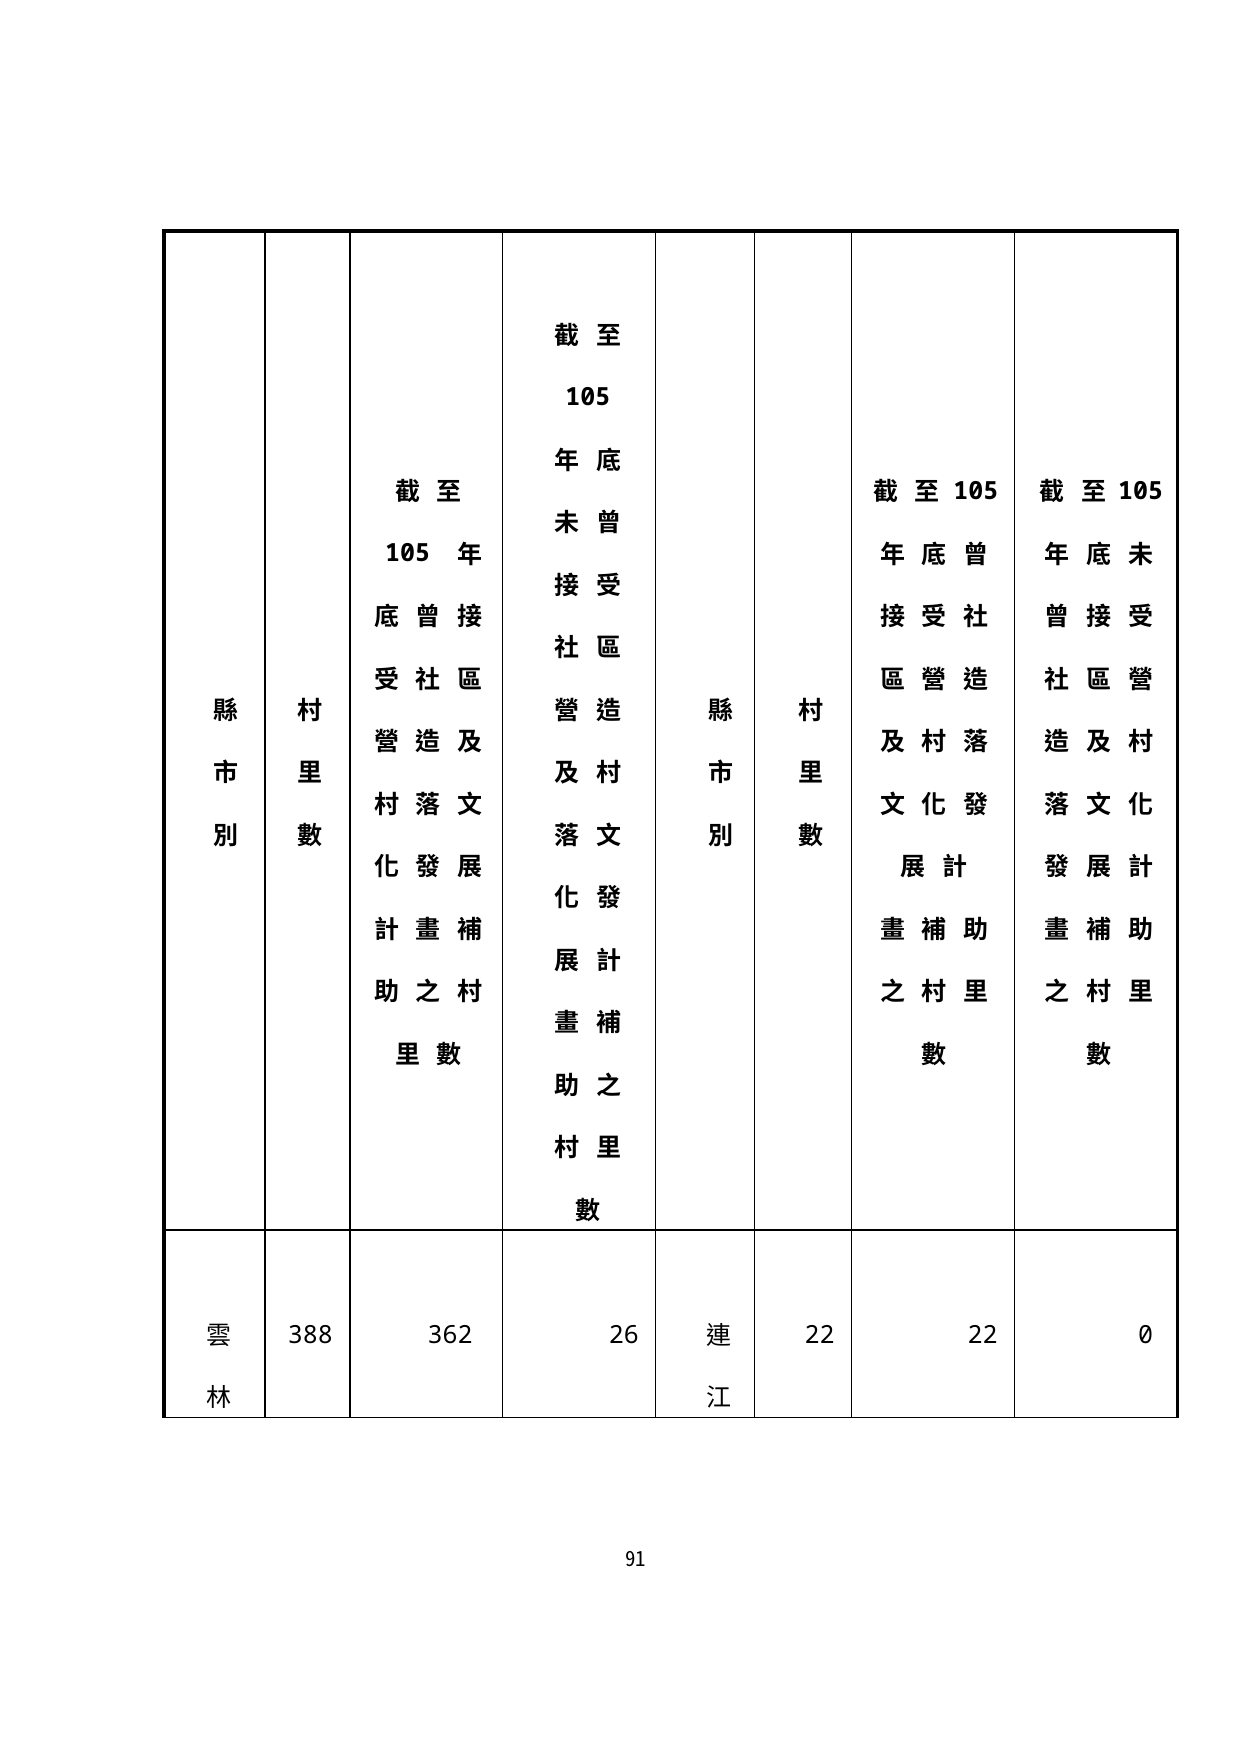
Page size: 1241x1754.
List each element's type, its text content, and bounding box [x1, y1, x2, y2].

table_header 截至105年底曾接受社區營造及村落文化發展計 畫補助之村里數 [852, 233, 1014, 1229]
table_cell 連江 [656, 1231, 754, 1417]
table_cell 0 [1015, 1231, 1176, 1417]
table_header 截至105年底未曾接受社區營造及村落文化發展計畫補助之村里數 [1015, 233, 1176, 1229]
table_cell 362 [351, 1231, 502, 1417]
table_cell 26 [503, 1231, 655, 1417]
table_header 村里數 [755, 233, 851, 1229]
table_cell 雲林 [166, 1231, 264, 1417]
table_header 村里數 [266, 233, 349, 1229]
table_header 截至105年底未曾接受社區營造及村落文化發展計畫補助之村里數 [503, 233, 655, 1229]
table_cell 22 [755, 1231, 851, 1417]
table_header 縣市別 [656, 233, 754, 1229]
table_cell 22 [852, 1231, 1014, 1417]
table_header 縣市別 [166, 233, 264, 1229]
table_header 截至105年底曾接受社區營造及村落文化發展計畫補助之村里數 [351, 233, 502, 1229]
table_cell 388 [266, 1231, 349, 1417]
